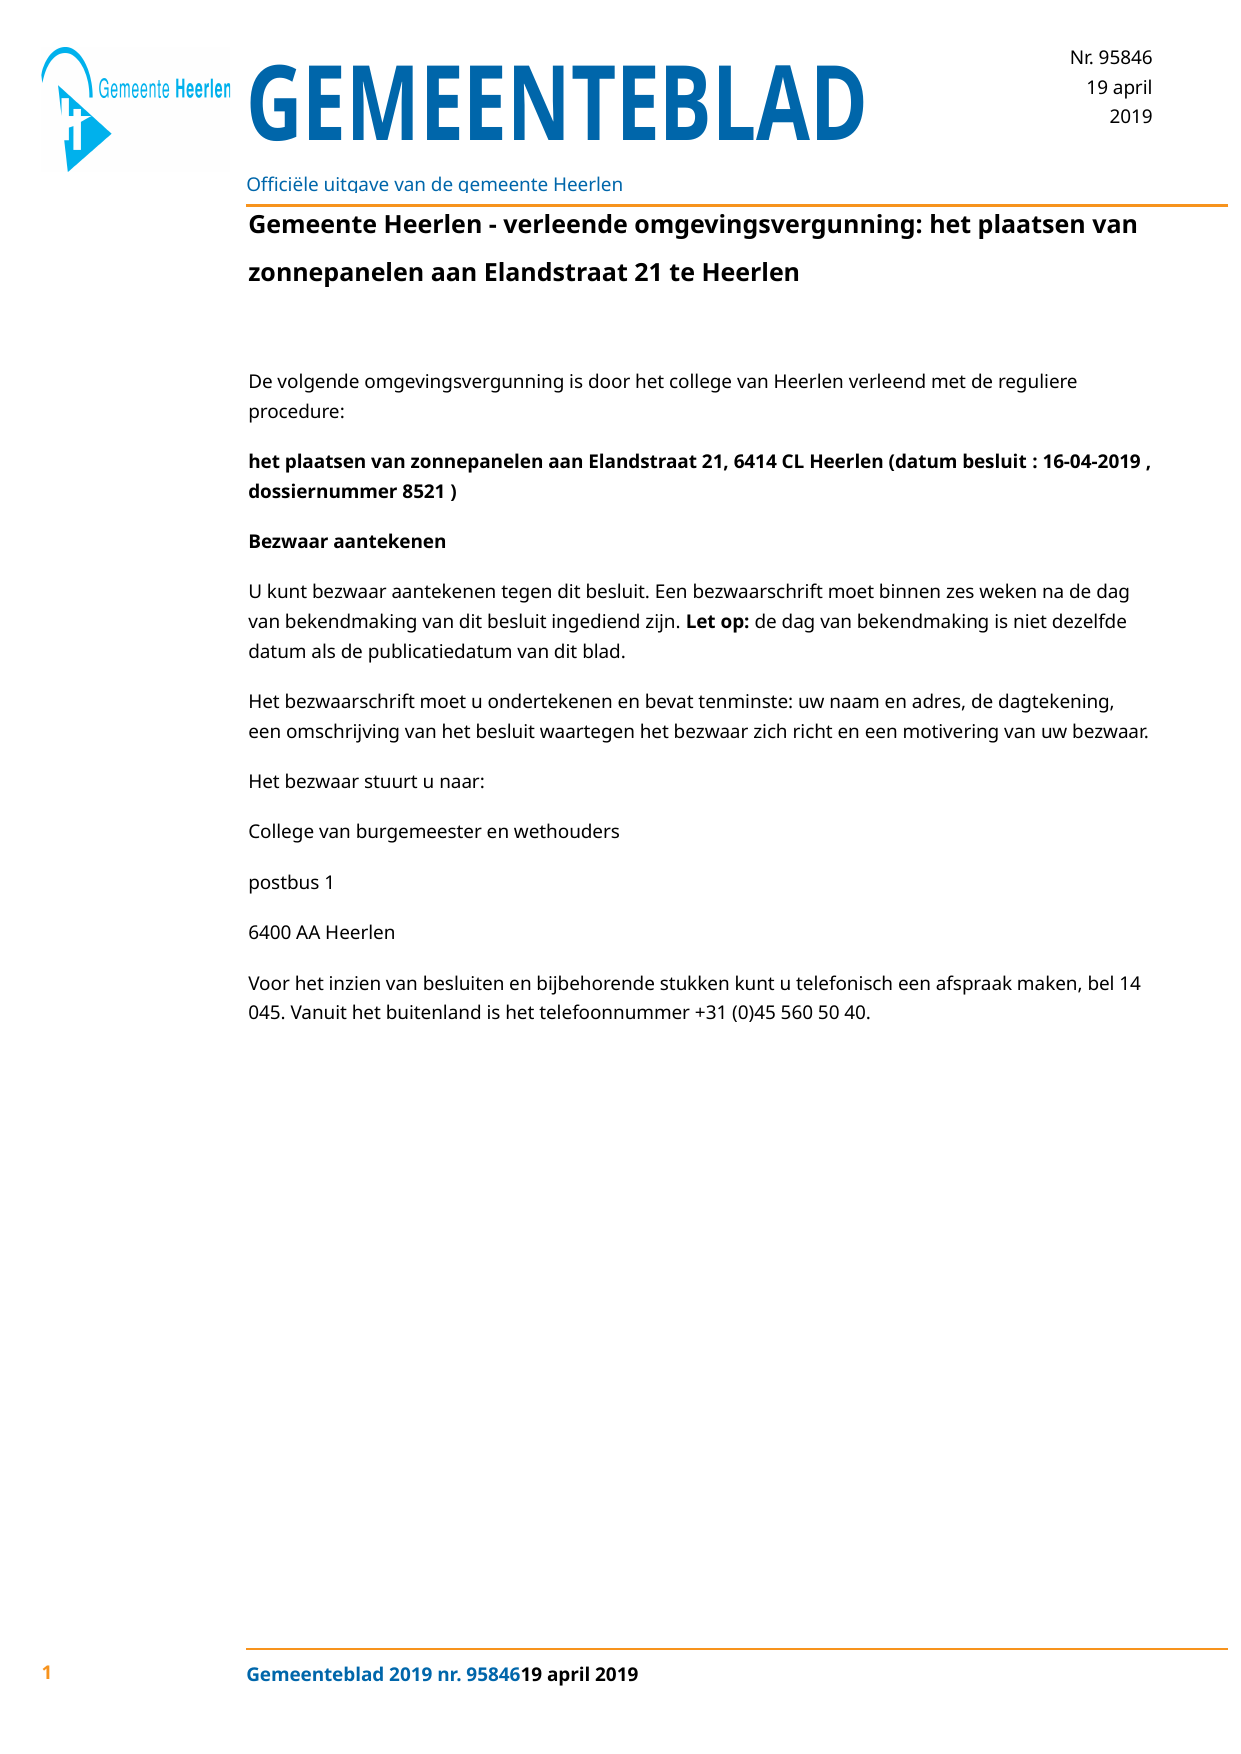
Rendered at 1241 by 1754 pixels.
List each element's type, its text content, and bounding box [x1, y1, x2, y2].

text Het bezwaarschrift moet u ondertekenen en bevat tenminste: uw naam en adres, de dagtekening, een omschrijving van het besluit waartegen het bezwaar zich richt en een motivering van uw bezwaar. [248, 688, 1152, 744]
picture [41, 47, 231, 172]
text 6400 AA Heerlen [248, 919, 1152, 945]
text het plaatsen van zonnepanelen aan Elandstraat 21, 6414 CL Heerlen (datum besluit : 16-04-2019 , dossiernummer 8521 ) [248, 448, 1152, 504]
picture [41, 47, 58, 70]
text De volgende omgevingsvergunning is door het college van Heerlen verleend met de reguliere procedure: [248, 368, 1152, 424]
text College van burgemeester en wethouders [248, 819, 1152, 844]
text Bezwaar aantekenen [248, 528, 1152, 554]
text postbus 1 [248, 869, 1152, 895]
text Voor het inzien van besluiten en bijbehorende stukken kunt u telefonisch een afspraak maken, bel 14 045. Vanuit het buitenland is het telefoonnummer +31 (0)45 560 50 40. [248, 970, 1152, 1025]
text Het bezwaar stuurt u naar: [248, 768, 1152, 794]
text U kunt bezwaar aantekenen tegen dit besluit. Een bezwaarschrift moet binnen zes weken na de dag van bekendmaking van dit besluit ingediend zijn. Let op: de dag van bekendmaking is niet dezelfde datum als de publicatiedatum van dit blad. [248, 579, 1152, 664]
text Gemeente Heerlen - verleende omgevingsvergunning: het plaatsen van zonnepanelen aan Elandstraat 21 te Heerlen [248, 207, 1152, 288]
